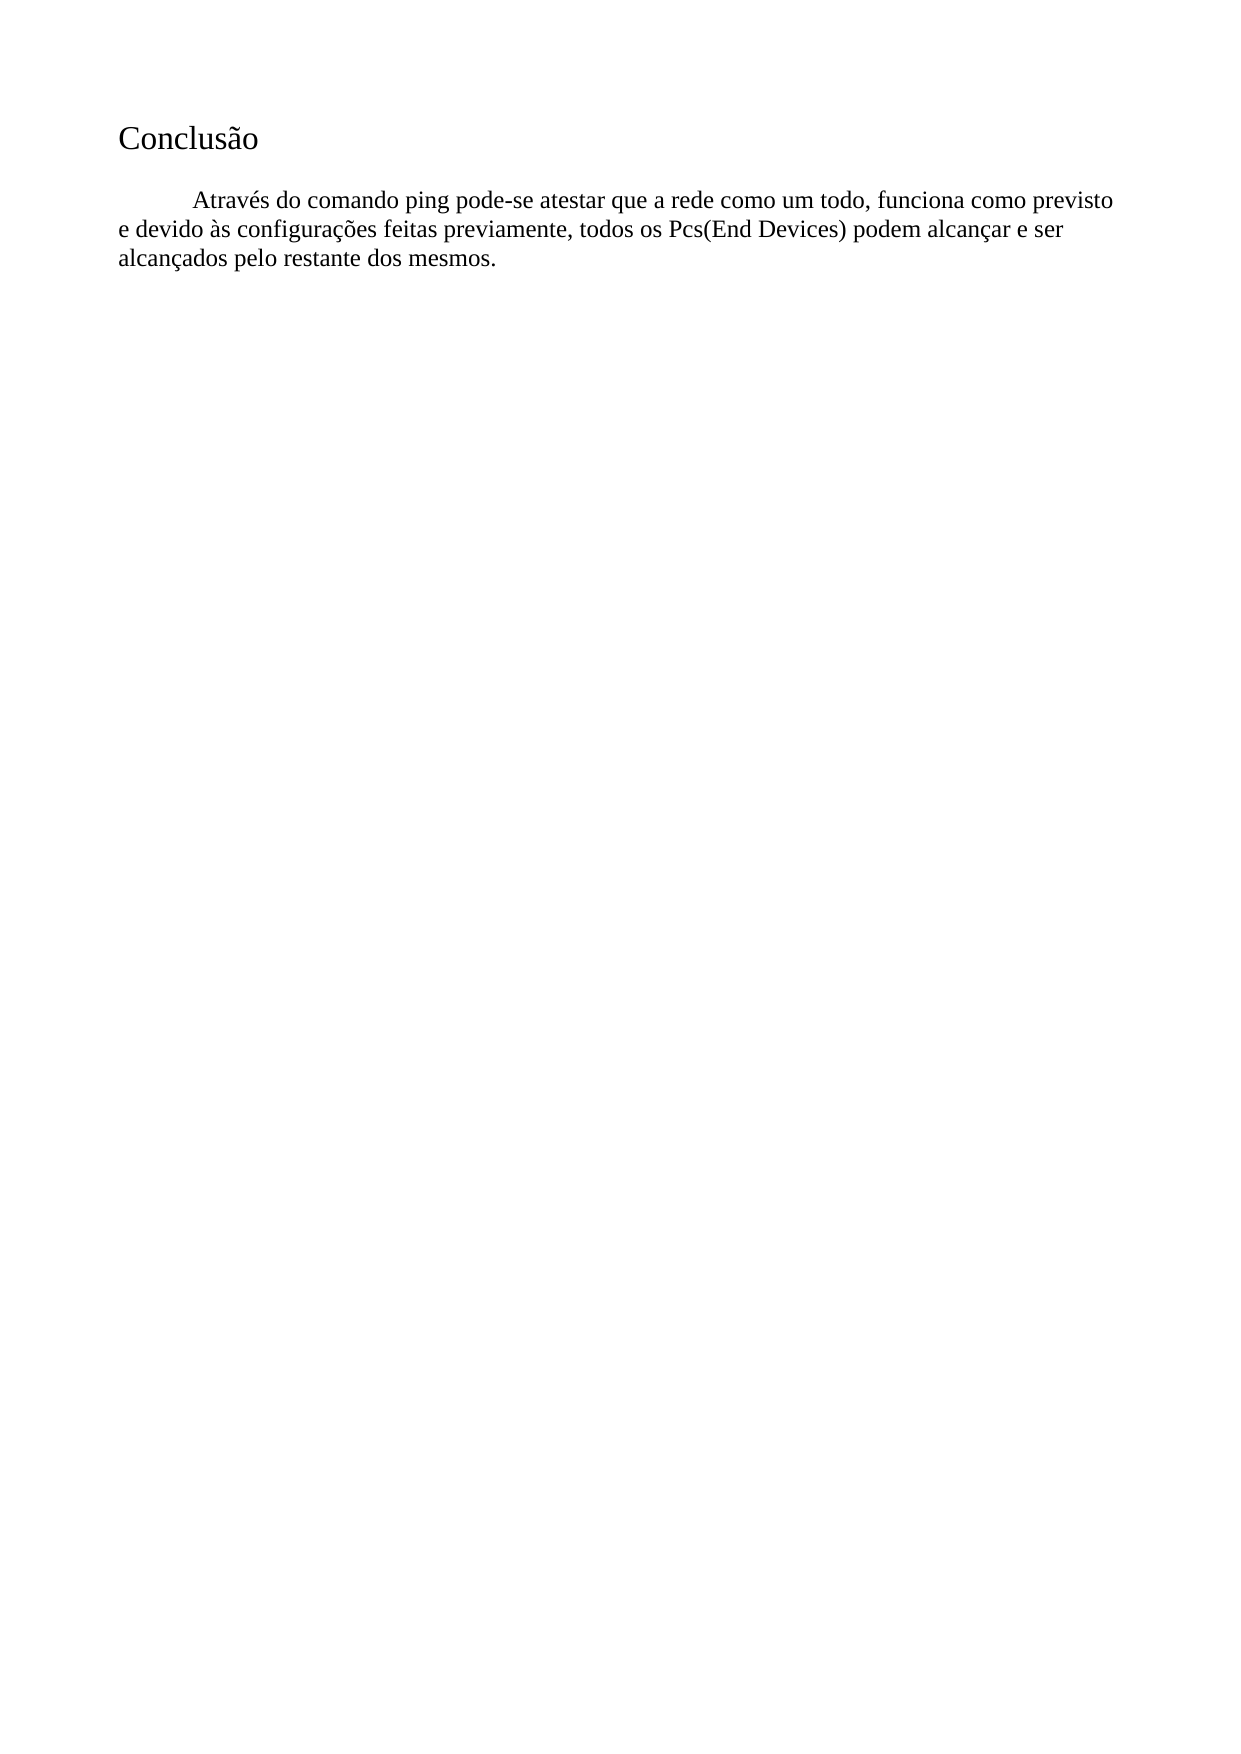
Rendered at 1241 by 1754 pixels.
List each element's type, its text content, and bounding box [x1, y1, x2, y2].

text Conclusão [118, 118, 1122, 156]
text Através do comando ping pode-se atestar que a rede como um todo, funciona como previsto e devido às configurações feitas previamente, todos os Pcs(End Devices) podem alcançar e ser alcançados pelo restante dos mesmos. [118, 185, 1122, 271]
